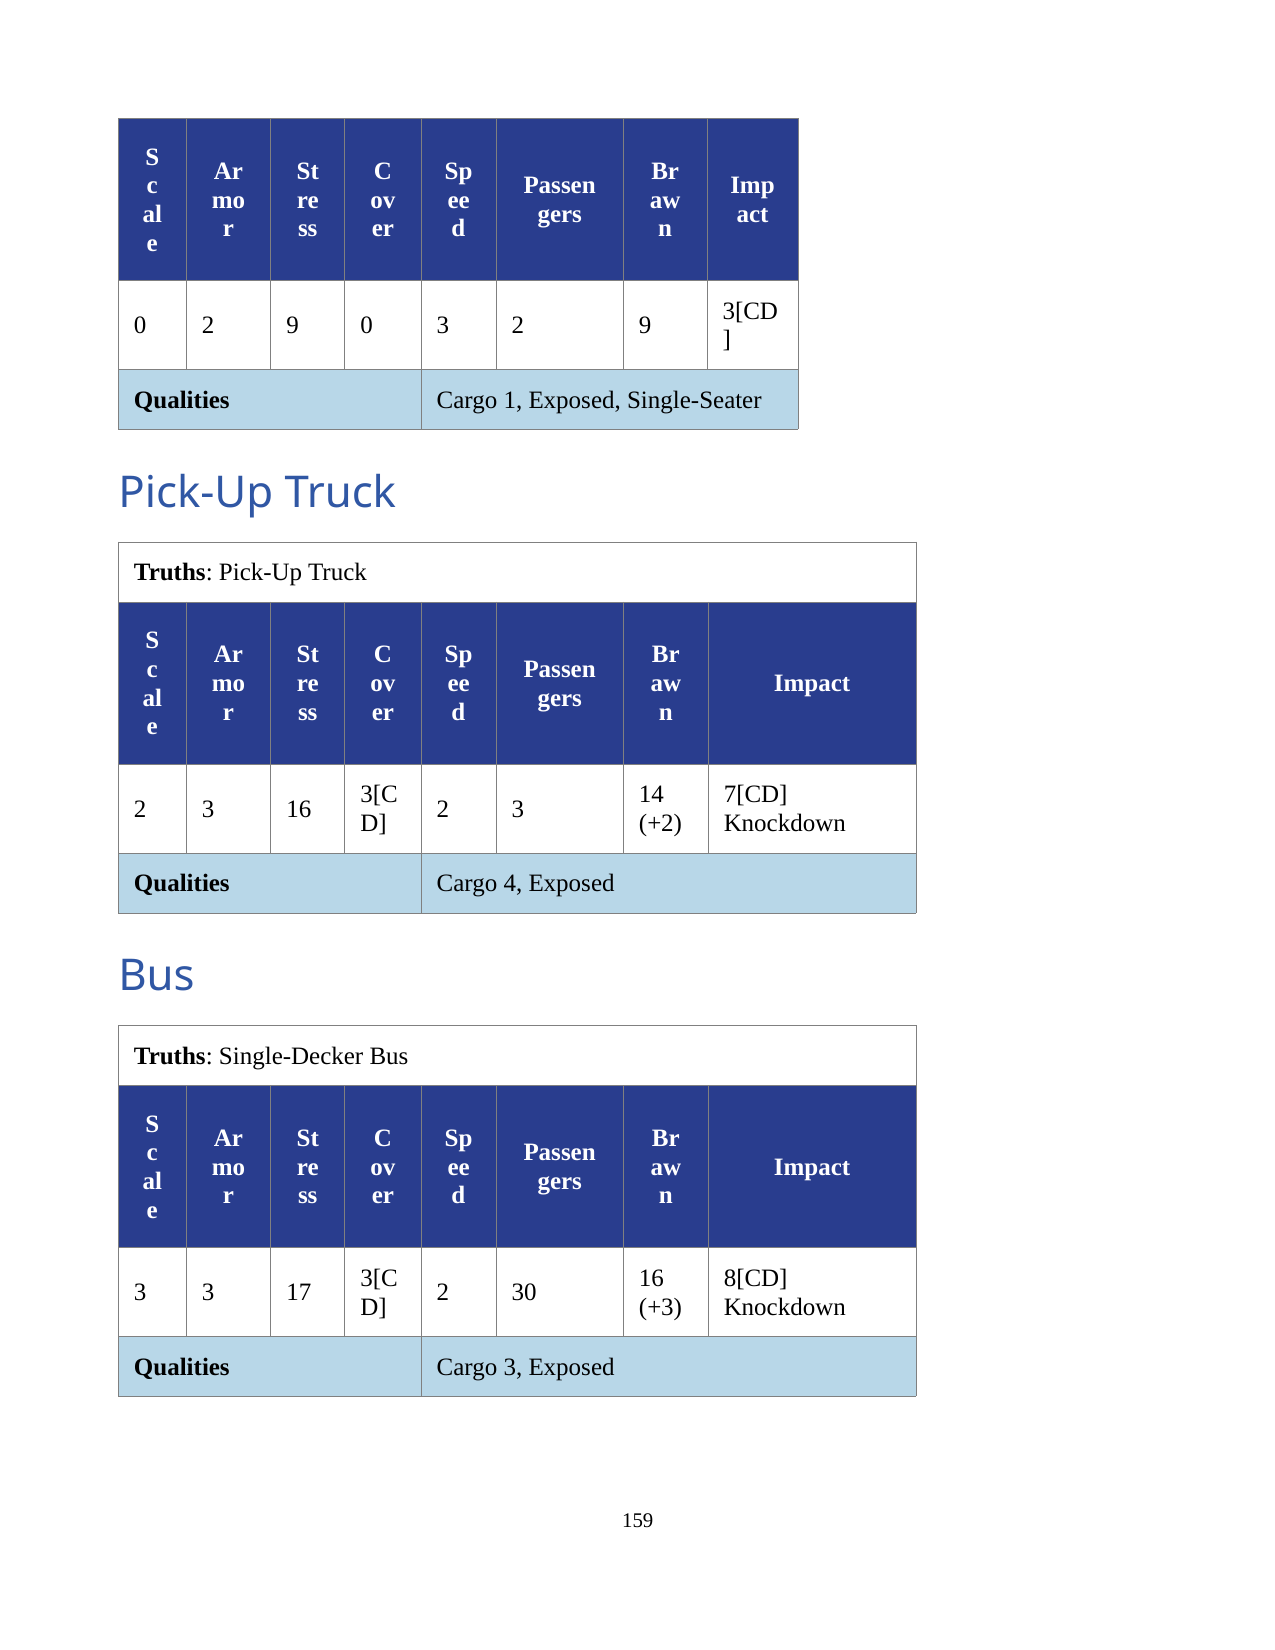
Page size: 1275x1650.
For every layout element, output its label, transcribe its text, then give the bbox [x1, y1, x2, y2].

table_cell Speed [422, 603, 496, 764]
table_cell 3[CD] [708, 281, 798, 369]
table_cell 8[CD] Knockdown [709, 1248, 916, 1336]
table_cell Impact [708, 119, 798, 280]
table_cell 2 [422, 765, 496, 852]
table_cell 30 [497, 1248, 623, 1336]
table_cell 16 [271, 765, 344, 852]
subtitle Bus [118, 944, 1157, 1003]
table_cell 3 [119, 1248, 186, 1336]
table_cell Scale [119, 119, 186, 280]
table_cell Passengers [497, 1086, 623, 1247]
table_cell Scale [119, 1086, 186, 1247]
subtitle Pick-Up Truck [118, 460, 1157, 520]
table_cell Speed [422, 1086, 496, 1247]
table_header Truths: Single-Decker Bus [119, 1026, 916, 1085]
table_cell 2 [497, 281, 623, 369]
table_cell 2 [187, 281, 270, 369]
table_cell Stress [271, 119, 344, 280]
table_cell 0 [345, 281, 421, 369]
table_cell 7[CD] Knockdown [709, 765, 916, 852]
table_cell 9 [271, 281, 344, 369]
table_cell Scale [119, 603, 186, 764]
table_cell Armor [187, 119, 270, 280]
table_cell Cargo 3, Exposed [422, 1337, 916, 1396]
table_cell Impact [709, 603, 916, 764]
table_cell Passengers [497, 119, 623, 280]
table_cell 2 [422, 1248, 496, 1336]
table_cell 14 (+2) [624, 765, 708, 852]
table_cell Brawn [624, 1086, 708, 1247]
table_cell Cover [345, 119, 421, 280]
table_cell Passengers [497, 603, 623, 764]
table_cell Qualities [119, 854, 421, 913]
table_cell Brawn [624, 603, 708, 764]
table_cell 3 [187, 1248, 270, 1336]
table_cell 3 [187, 765, 270, 852]
table_cell Speed [422, 119, 496, 280]
table_cell Cargo 4, Exposed [422, 854, 916, 913]
table_cell 3 [422, 281, 496, 369]
table_cell 17 [271, 1248, 344, 1336]
table_cell 2 [119, 765, 186, 852]
table_header Truths: Pick-Up Truck [119, 543, 916, 602]
table_cell 0 [119, 281, 186, 369]
table_cell 9 [624, 281, 707, 369]
table_cell Armor [187, 603, 270, 764]
table_cell Brawn [624, 119, 707, 280]
table_cell Stress [271, 603, 344, 764]
table_cell Cover [345, 1086, 421, 1247]
table_cell 3 [497, 765, 623, 852]
table_cell Armor [187, 1086, 270, 1247]
table_cell Cargo 1, Exposed, Single-Seater [422, 370, 798, 429]
table_cell Cover [345, 603, 421, 764]
table_cell 3[CD] [345, 765, 421, 852]
table_cell Impact [709, 1086, 916, 1247]
table_cell Qualities [119, 1337, 421, 1396]
table_cell Stress [271, 1086, 344, 1247]
table_cell Qualities [119, 370, 421, 429]
table_cell 3[CD] [345, 1248, 421, 1336]
table_cell 16 (+3) [624, 1248, 708, 1336]
